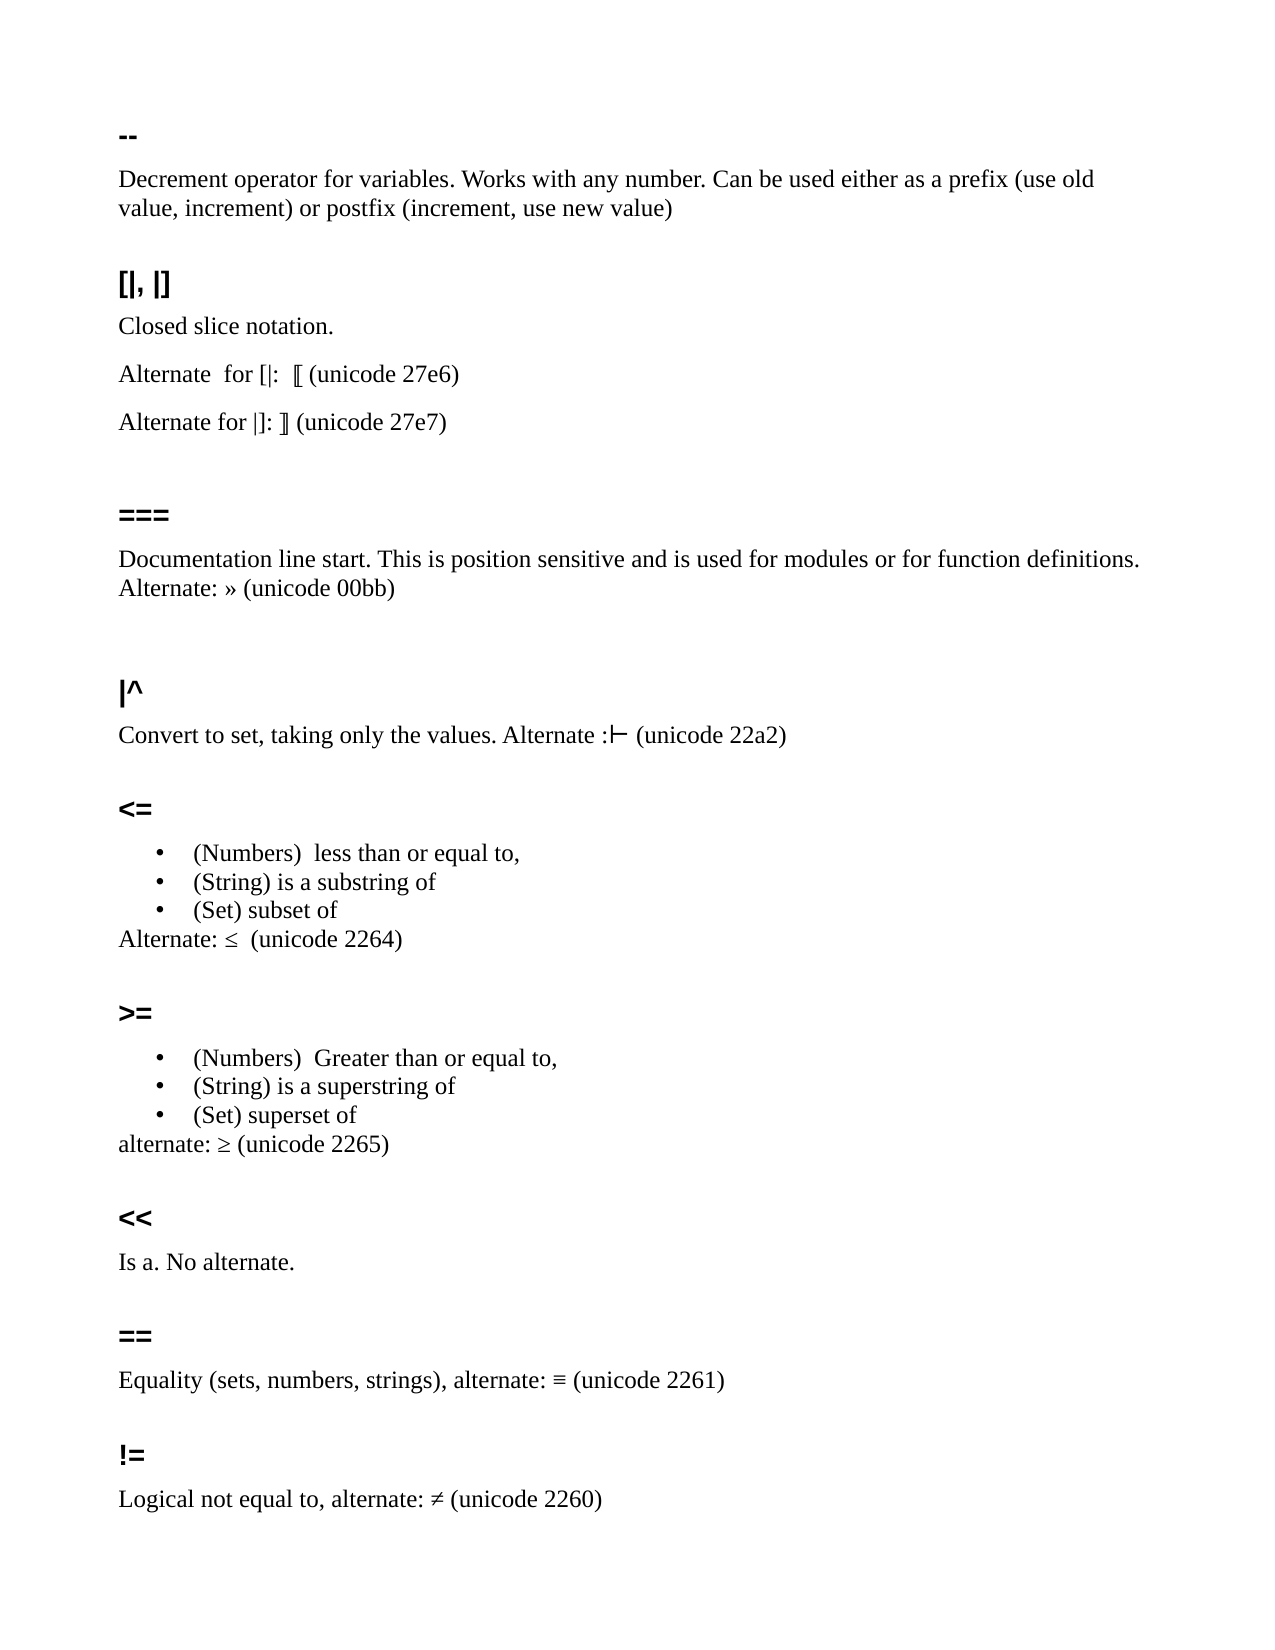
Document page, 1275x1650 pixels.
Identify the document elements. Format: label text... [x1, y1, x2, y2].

subtitle == [118, 1319, 1157, 1353]
text Documentation line start. This is position sensitive and is used for modules or for function definitions. Alternate: » (unicode 00bb) [118, 544, 1157, 601]
text Alternate: ≤ (unicode 2264) [118, 924, 1157, 982]
text Decrement operator for variables. Works with any number. Can be used either as a prefix (use old value, increment) or postfix (increment, use new value) [118, 164, 1157, 251]
list (Set) superset of [156, 1100, 1157, 1129]
text Is a. No alternate. [118, 1247, 1157, 1305]
subtitle |^ [118, 673, 1157, 707]
list (String) is a superstring of [156, 1071, 1157, 1100]
subtitle >= [118, 996, 1157, 1030]
list (Numbers) less than or equal to, [156, 838, 1157, 867]
text Alternate for [|: ⟦ (unicode 27e6) [118, 359, 1157, 388]
subtitle === [118, 498, 1157, 531]
subtitle << [118, 1201, 1157, 1235]
subtitle != [118, 1438, 1157, 1471]
text alternate: ≥ (unicode 2265) [118, 1129, 1157, 1186]
text Closed slice notation. [118, 311, 1157, 340]
list (Numbers) Greater than or equal to, [156, 1043, 1157, 1071]
list (Set) subset of [156, 896, 1157, 924]
text Equality (sets, numbers, strings), alternate: ≡ (unicode 2261) [118, 1366, 1157, 1423]
subtitle -- [118, 118, 1157, 152]
list (String) is a substring of [156, 867, 1157, 896]
subtitle [|, |] [118, 265, 1157, 299]
text Alternate for |]: ⟧ (unicode 27e7) [118, 407, 1157, 435]
subtitle <= [118, 792, 1157, 826]
text Logical not equal to, alternate: ≠ (unicode 2260) [118, 1484, 1157, 1513]
text Convert to set, taking only the values. Alternate :⊢ (unicode 22a2) [118, 720, 1157, 777]
